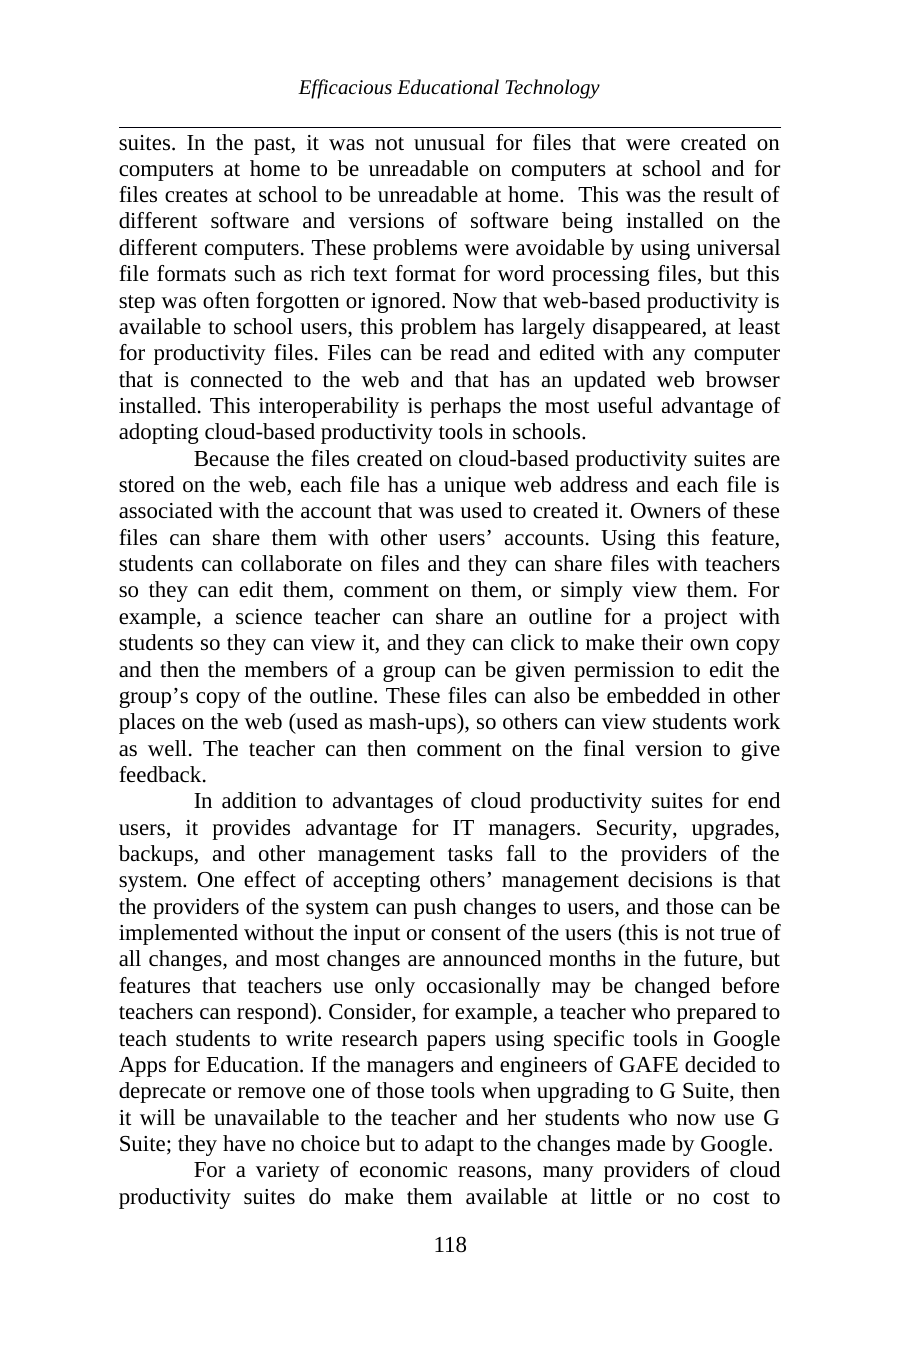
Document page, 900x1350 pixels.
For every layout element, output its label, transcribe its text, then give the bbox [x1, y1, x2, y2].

text Because the files created on cloud-based productivity suites are stored on the web, each file has a unique web address and each file is associated with the account that was used to created it. Owners of these files can share them with other users’ accounts. Using this feature, students can collaborate on files and they can share files with teachers so they can edit them, comment on them, or simply view them. For example, a science teacher can share an outline for a project with students so they can view it, and they can click to make their own copy and then the members of a group can be given permission to edit the group’s copy of the outline. These files can also be embedded in other places on the web (used as mash-ups), so others can view students work as well. The teacher can then comment on the final version to give feedback. [118, 445, 781, 787]
text For a variety of economic reasons, many providers of cloud productivity suites do make them available at little or no cost to [118, 1156, 781, 1209]
text suites. In the past, it was not unusual for files that were created on computers at home to be unreadable on computers at school and for files creates at school to be unreadable at home. This was the result of different software and versions of software being installed on the different computers. These problems were avoidable by using universal file formats such as rich text format for word processing files, but this step was often forgotten or ignored. Now that web-based productivity is available to school users, this problem has largely disappeared, at least for productivity files. Files can be read and edited with any computer that is connected to the web and that has an updated web browser installed. This interoperability is perhaps the most useful advantage of adopting cloud-based productivity tools in schools. [118, 128, 781, 445]
text In addition to advantages of cloud productivity suites for end users, it provides advantage for IT managers. Security, upgrades, backups, and other management tasks fall to the providers of the system. One effect of accepting others’ management decisions is that the providers of the system can push changes to users, and those can be implemented without the input or consent of the users (this is not true of all changes, and most changes are announced months in the future, but features that teachers use only occasionally may be changed before teachers can respond). Consider, for example, a teacher who prepared to teach students to write research papers using specific tools in Google Apps for Education. If the managers and engineers of GAFE decided to deprecate or remove one of those tools when upgrading to G Suite, then it will be unavailable to the teacher and her students who now use G Suite; they have no choice but to adapt to the changes made by Google. [118, 787, 781, 1156]
